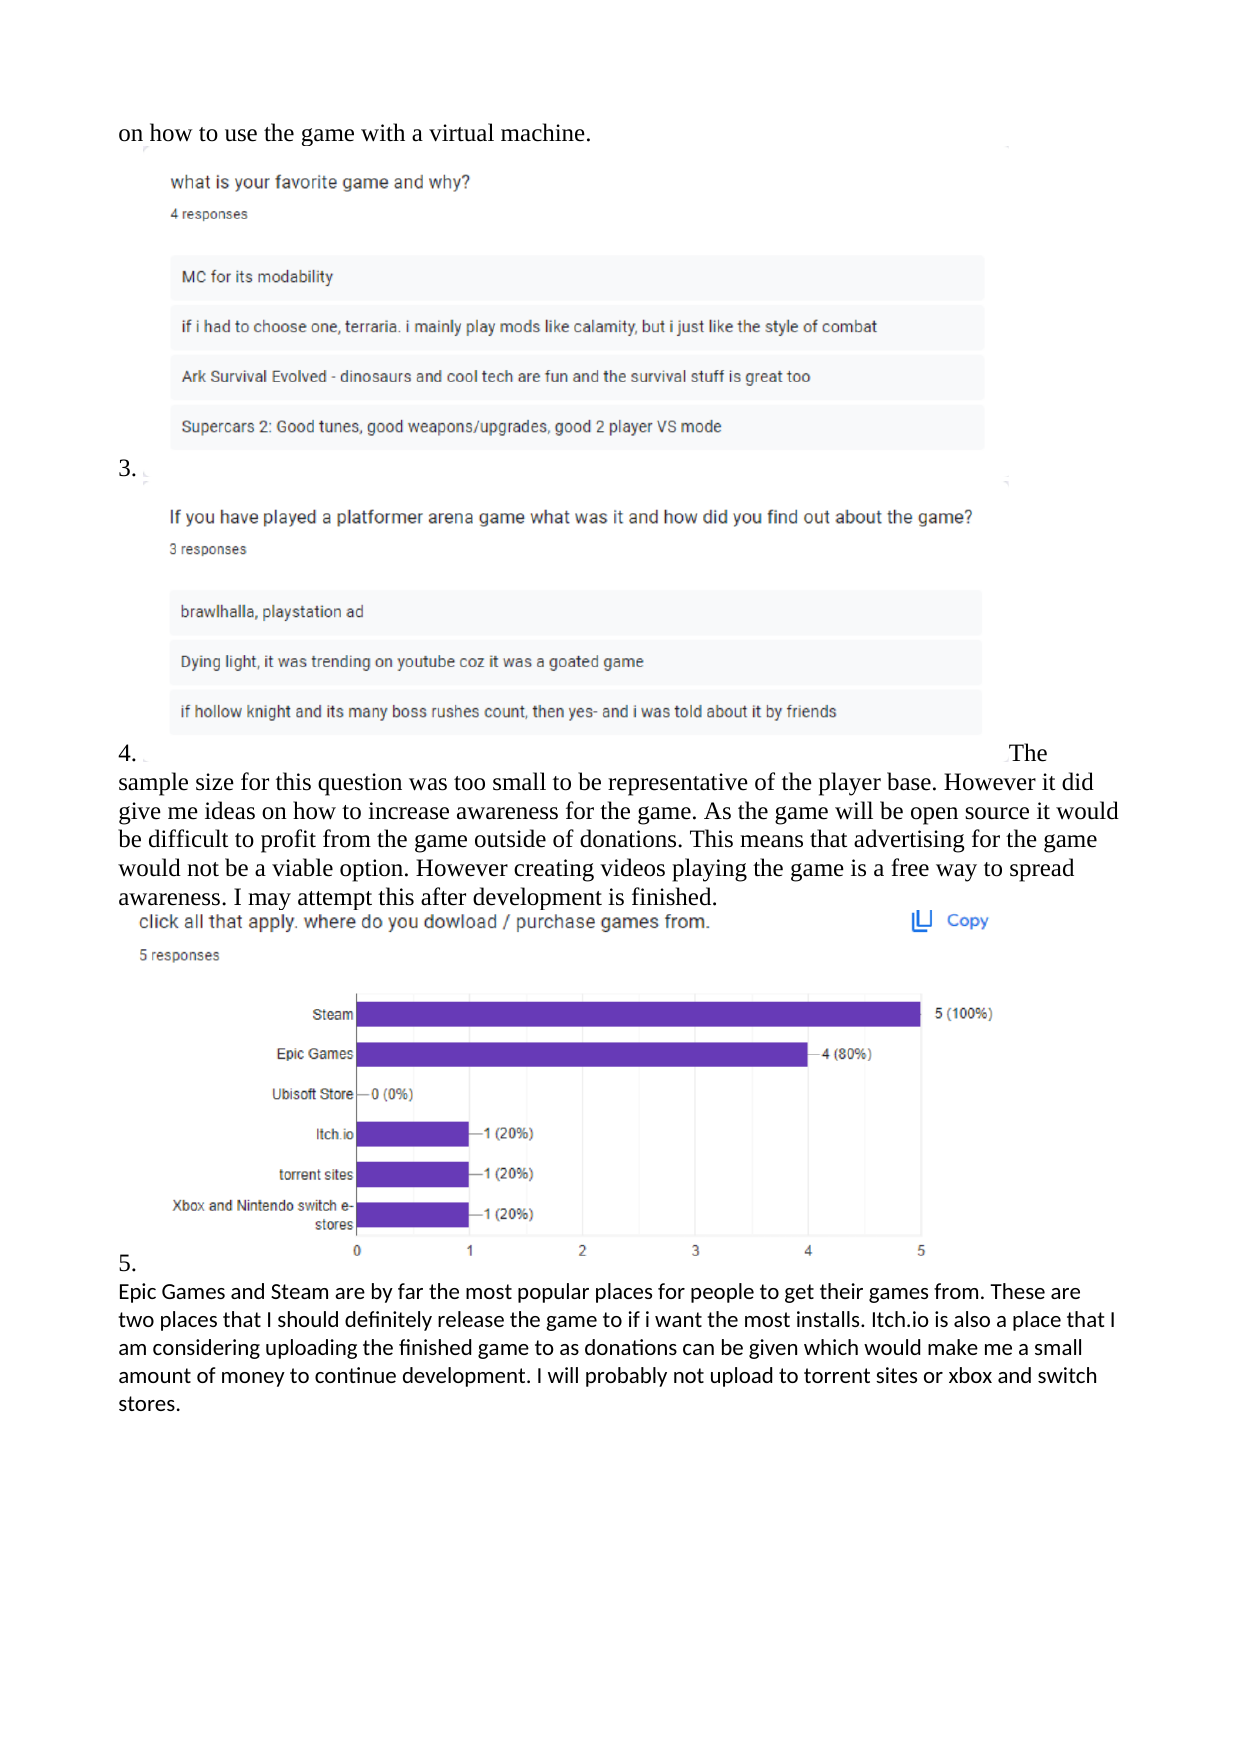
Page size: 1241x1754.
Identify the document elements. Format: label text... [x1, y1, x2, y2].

text 3. [118, 147, 1122, 482]
text 4. The sample size for this question was too small to be representative of the player base. However it did give me ideas on how to increase awareness for the game. As the game will be open source it would be difficult to profit from the game outside of donations. This means that advertising for the game would not be a viable option. However creating videos playing the game is a free way to spread awareness. I may attempt this after development is finished. [118, 482, 1122, 911]
text on how to use the game with a virtual machine. [118, 118, 1122, 147]
text Epic Games and Steam are by far the most popular places for people to get their games from. These are two places that I should definitely release the game to if i want the most installs. Itch.io is also a place that I am considering uploading the finished game to as donations can be given which would make me a small amount of money to continue development. I will probably not upload to torrent sites or xbox and switch stores. [118, 1277, 1122, 1417]
text 5. [118, 911, 1122, 1277]
